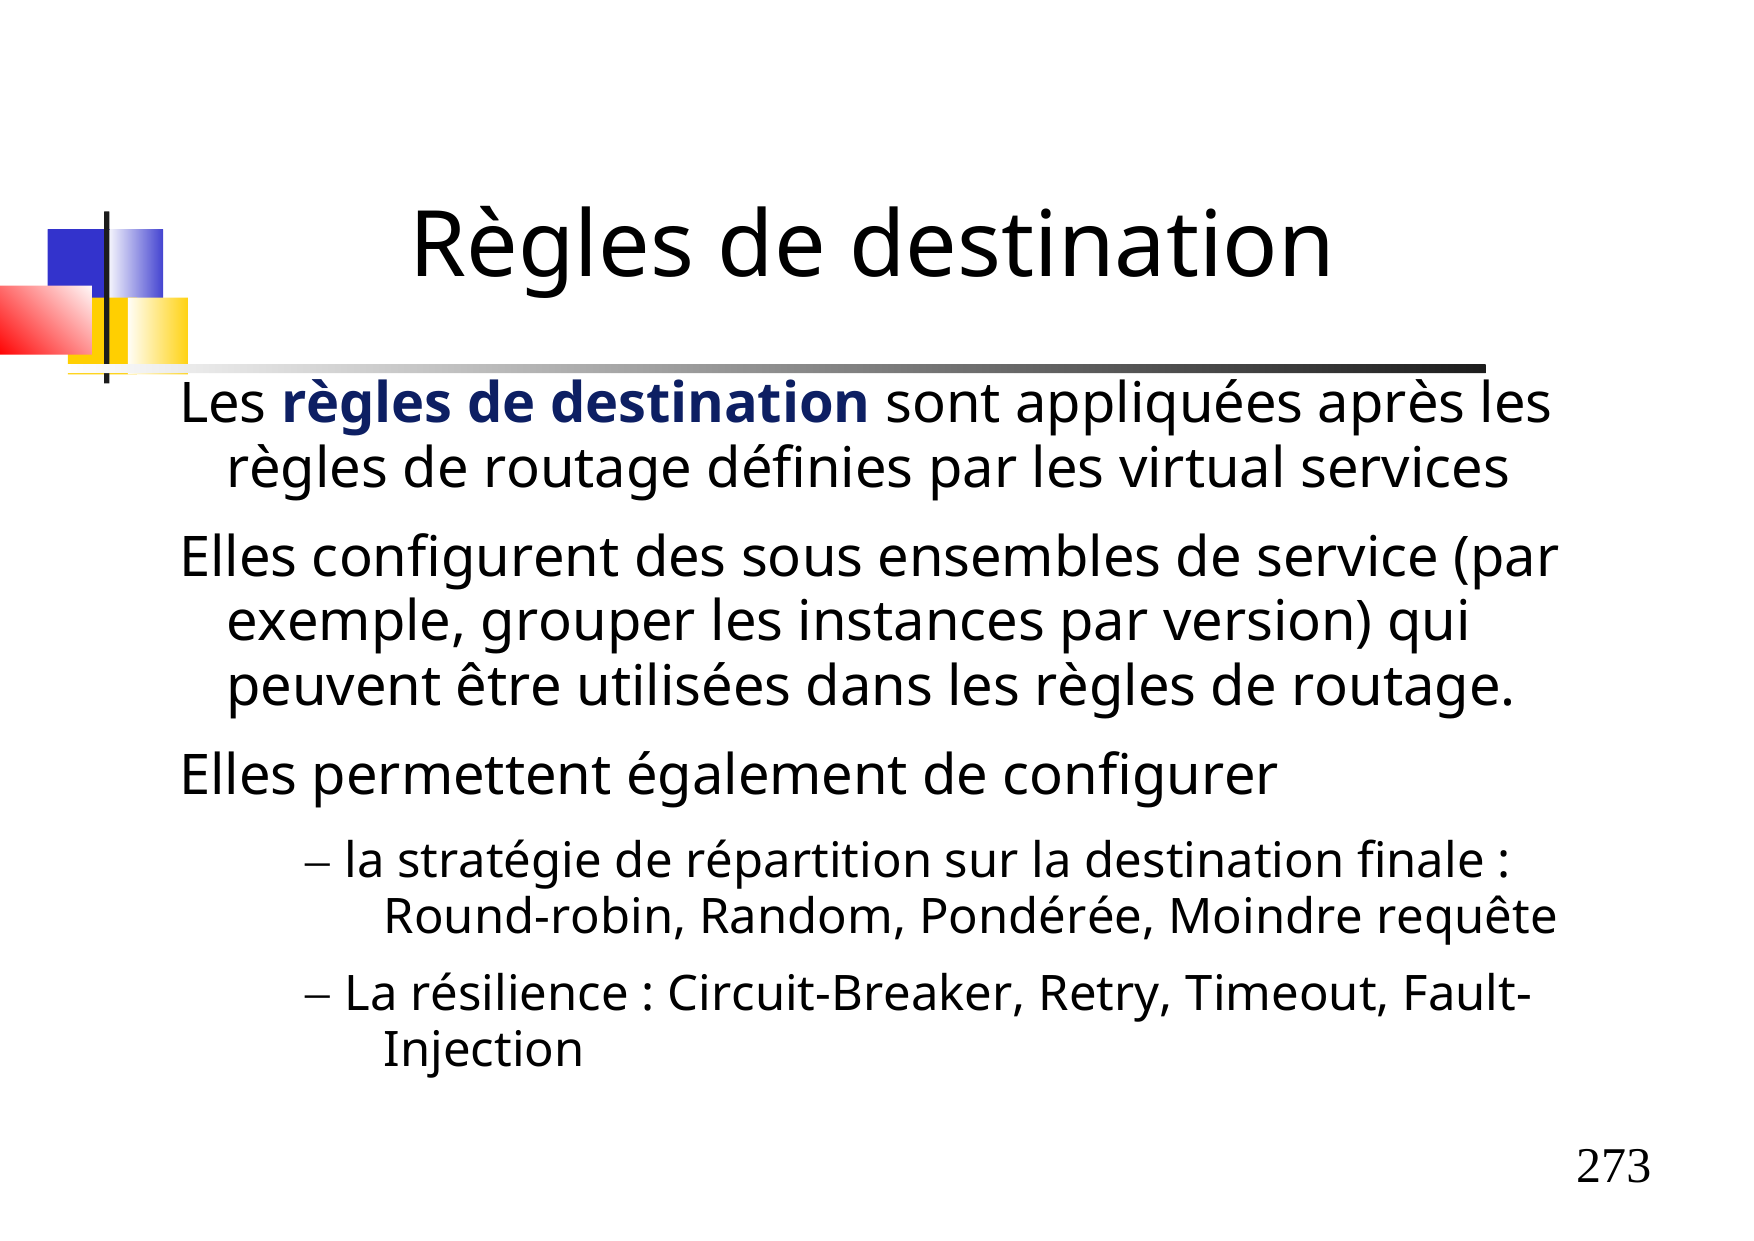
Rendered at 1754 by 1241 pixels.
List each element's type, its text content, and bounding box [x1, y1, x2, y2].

list Les règles de destination sont appliquées après les règles de routage définies par les virtual services Elles configurent des sous ensembles de service (par exemple, grouper les instances par version) qui peuvent être utilisées dans les règles de routage. Elles permettent également de configurer la stratégie de répartition sur la destination finale : Round-robin, Random, Pondérée, Moindre requête La résilience : Circuit-Breaker, Retry, Timeout, Fault-Injection [179, 371, 1567, 1091]
title Règles de destination [179, 139, 1567, 351]
